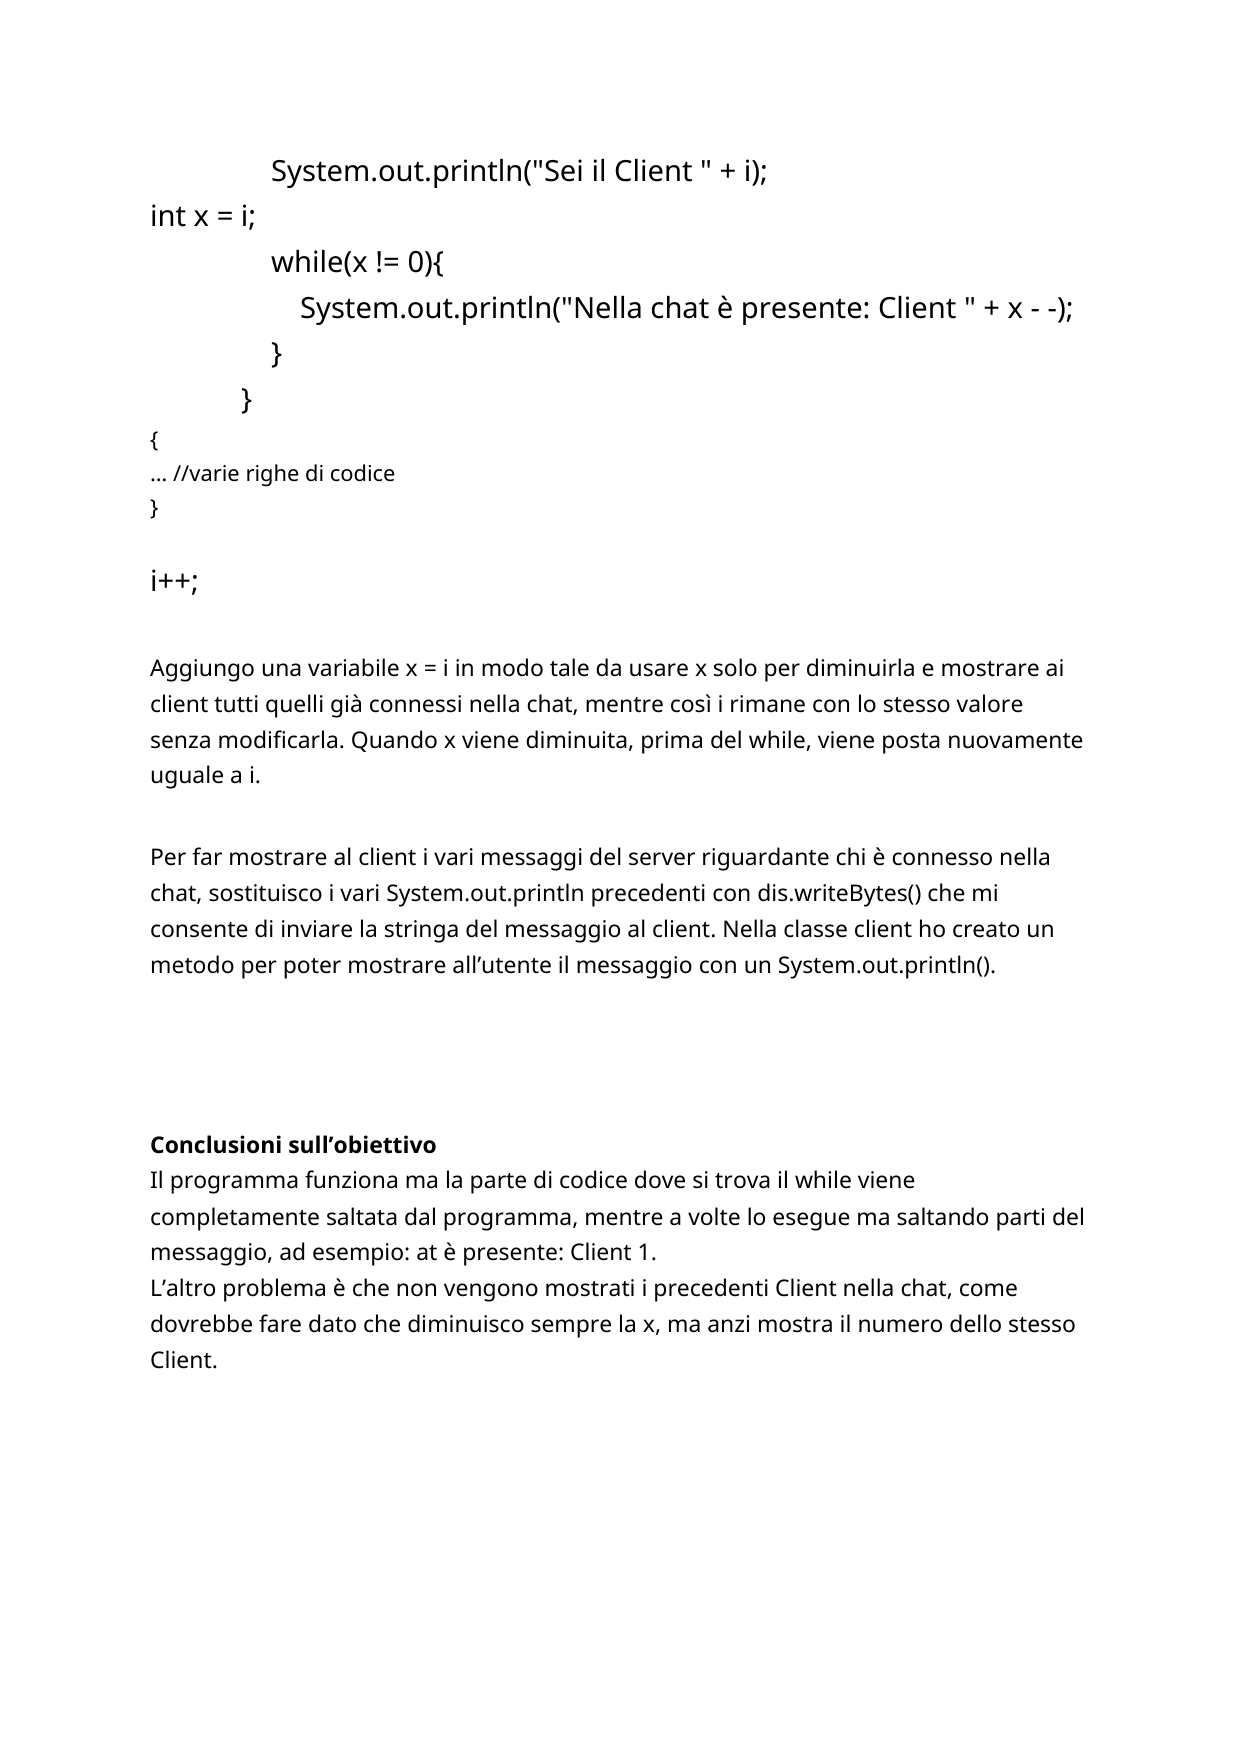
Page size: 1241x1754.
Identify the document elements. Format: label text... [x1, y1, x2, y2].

text L’altro problema è che non vengono mostrati i precedenti Client nella chat, come dovrebbe fare dato che diminuisco sempre la x, ma anzi mostra il numero dello stesso Client. [150, 1272, 1090, 1375]
text Conclusioni sull’obiettivo [150, 1128, 1090, 1160]
text } [150, 332, 1090, 372]
text Per far mostrare al client i vari messaggi del server riguardante chi è connesso nella chat, sostituisco i vari System.out.println precedenti con dis.writeBytes() che mi consente di inviare la stringa del messaggio al client. Nella classe client ho creato un metodo per poter mostrare all’utente il messaggio con un System.out.println(). [150, 841, 1090, 980]
text int x = i; [150, 196, 1090, 235]
text System.out.println("Nella chat è presente: Client " + x - -); [150, 287, 1090, 327]
text Il programma funziona ma la parte di codice dove si trova il while viene completamente saltata dal programma, mentre a volte lo esegue ma saltando parti del messaggio, ad esempio: at è presente: Client 1. [150, 1164, 1090, 1268]
text System.out.println("Sei il Client " + i); [150, 150, 1090, 190]
text i++; [150, 560, 1090, 600]
text } [150, 492, 1090, 522]
text … //varie righe di codice [150, 458, 1090, 488]
text while(x != 0){ [150, 241, 1090, 281]
text { [150, 424, 1090, 453]
text Aggiungo una variabile x = i in modo tale da usare x solo per diminuirla e mostrare ai client tutti quelli già connessi nella chat, mentre così i rimane con lo stesso valore senza modificarla. Quando x viene diminuita, prima del while, viene posta nuovamente uguale a i. [150, 652, 1090, 791]
text } [150, 378, 1090, 418]
